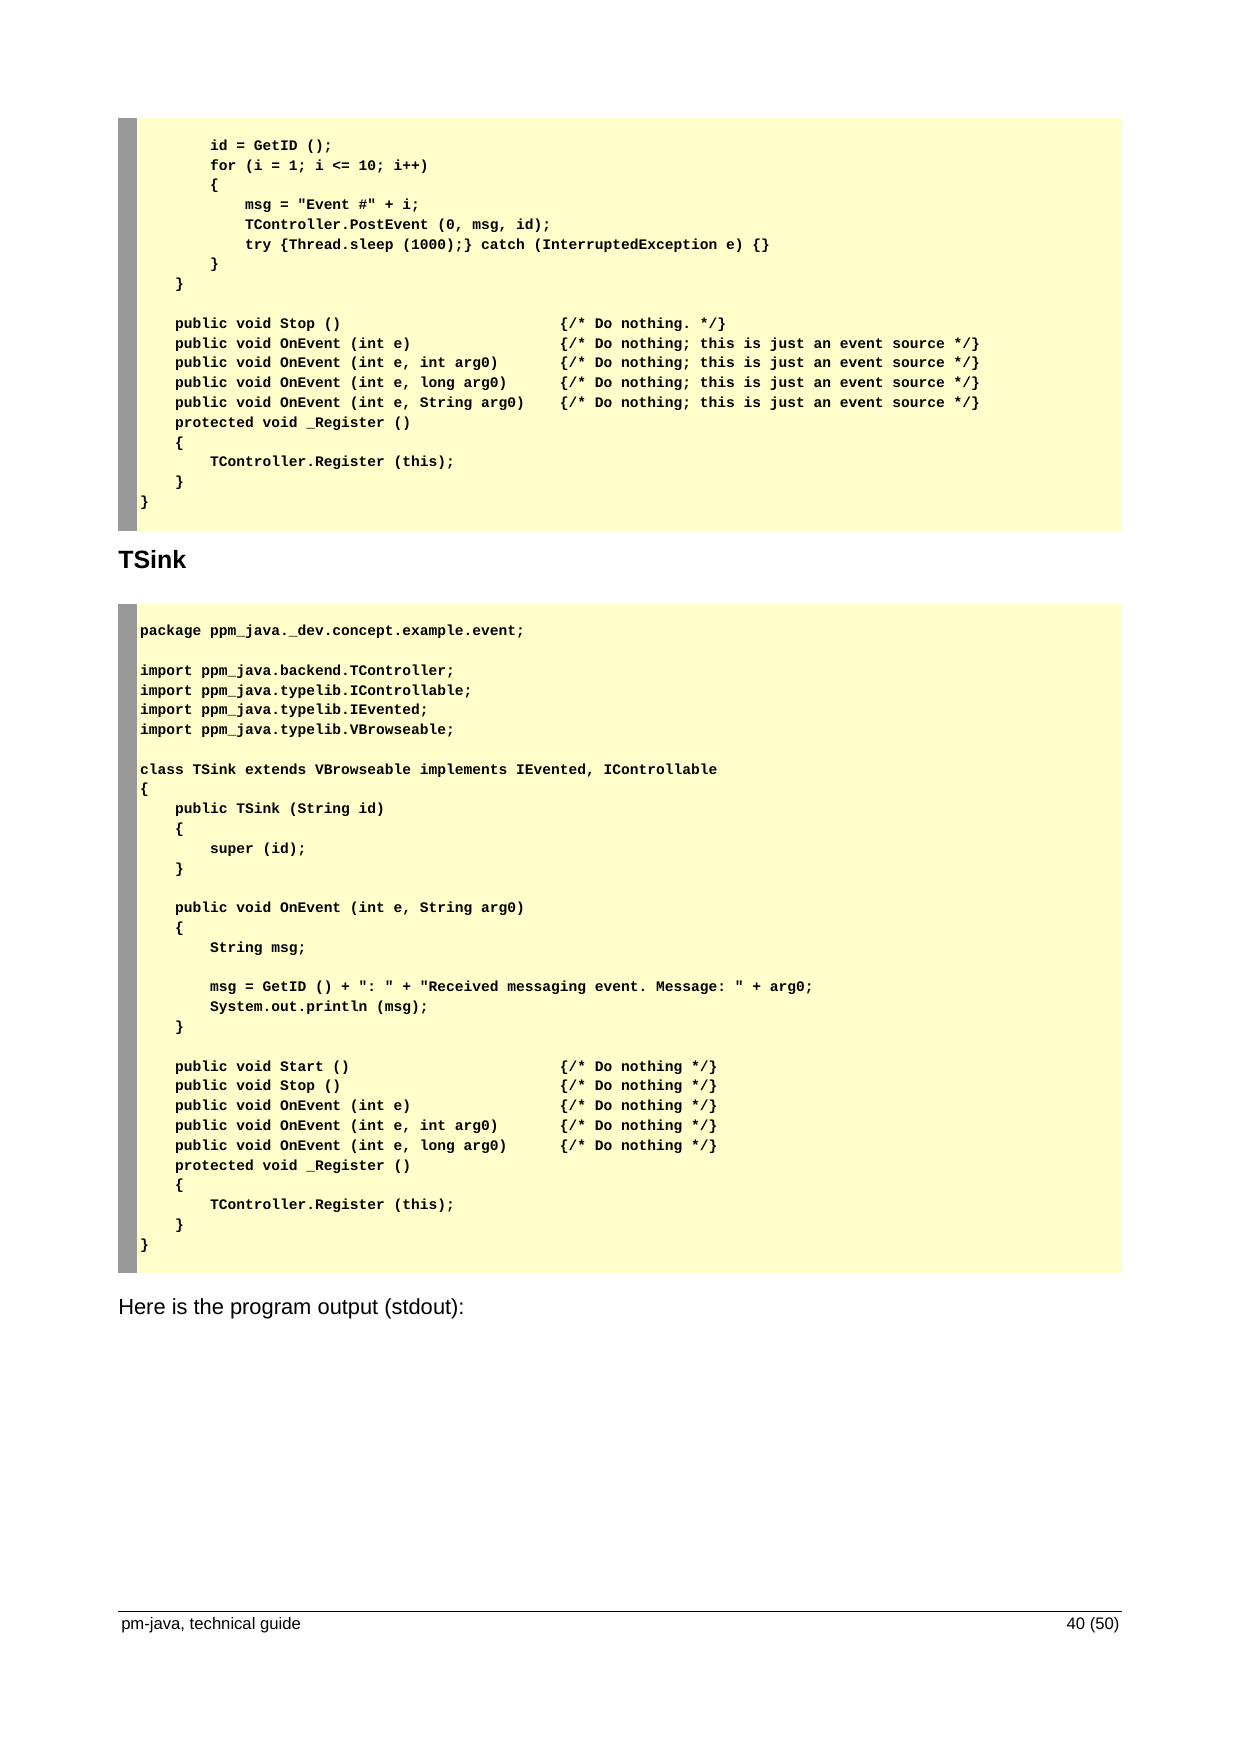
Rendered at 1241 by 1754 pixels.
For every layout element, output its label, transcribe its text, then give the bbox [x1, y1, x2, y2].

list public void Stop () {/* Do nothing. */} [137, 316, 1122, 333]
list TController.Register (this); [137, 1197, 1122, 1214]
list public void OnEvent (int e) {/* Do nothing */} [137, 1098, 1122, 1115]
list { [137, 821, 1122, 838]
list } [137, 1019, 1122, 1036]
list } [137, 257, 1122, 273]
list } [137, 276, 1122, 293]
list package ppm_java._dev.concept.example.event; [137, 623, 1122, 640]
text Here is the program output (stdout): [118, 1294, 1122, 1319]
list { [137, 435, 1122, 451]
list for (i = 1; i <= 10; i++) [137, 158, 1122, 174]
list } [137, 494, 1122, 511]
list public void OnEvent (int e, String arg0) {/* Do nothing; this is just an event source */} [137, 395, 1122, 412]
list protected void _Register () [137, 415, 1122, 432]
list String msg; [137, 940, 1122, 957]
list public TSink (String id) [137, 802, 1122, 818]
list public void OnEvent (int e, int arg0) {/* Do nothing; this is just an event source */} [137, 356, 1122, 372]
list import ppm_java.backend.TController; [137, 663, 1122, 679]
list class TSink extends VBrowseable implements IEvented, IControllable [137, 762, 1122, 778]
list protected void _Register () [137, 1158, 1122, 1174]
list TController.Register (this); [137, 454, 1122, 471]
list } [137, 474, 1122, 491]
list id = GetID (); [137, 138, 1122, 154]
list } [137, 1217, 1122, 1234]
list import ppm_java.typelib.IEvented; [137, 703, 1122, 719]
list public void OnEvent (int e, int arg0) {/* Do nothing */} [137, 1118, 1122, 1135]
list try {Thread.sleep (1000);} catch (InterruptedException e) {} [137, 237, 1122, 253]
list { [137, 782, 1122, 798]
list public void OnEvent (int e, long arg0) {/* Do nothing */} [137, 1138, 1122, 1154]
list public void OnEvent (int e, String arg0) [137, 901, 1122, 917]
list super (id); [137, 841, 1122, 858]
text TSink [118, 546, 1122, 574]
list System.out.println (msg); [137, 999, 1122, 1016]
list public void Start () {/* Do nothing */} [137, 1059, 1122, 1075]
list { [137, 1178, 1122, 1194]
list public void OnEvent (int e) {/* Do nothing; this is just an event source */} [137, 336, 1122, 352]
list { [137, 920, 1122, 937]
list import ppm_java.typelib.IControllable; [137, 683, 1122, 699]
list msg = GetID () + ": " + "Received messaging event. Message: " + arg0; [137, 980, 1122, 996]
list } [137, 1237, 1122, 1253]
list msg = "Event #" + i; [137, 197, 1122, 214]
list public void OnEvent (int e, long arg0) {/* Do nothing; this is just an event source */} [137, 375, 1122, 392]
list } [137, 861, 1122, 877]
list TController.PostEvent (0, msg, id); [137, 217, 1122, 234]
list public void Stop () {/* Do nothing */} [137, 1079, 1122, 1095]
list import ppm_java.typelib.VBrowseable; [137, 722, 1122, 739]
list { [137, 177, 1122, 194]
